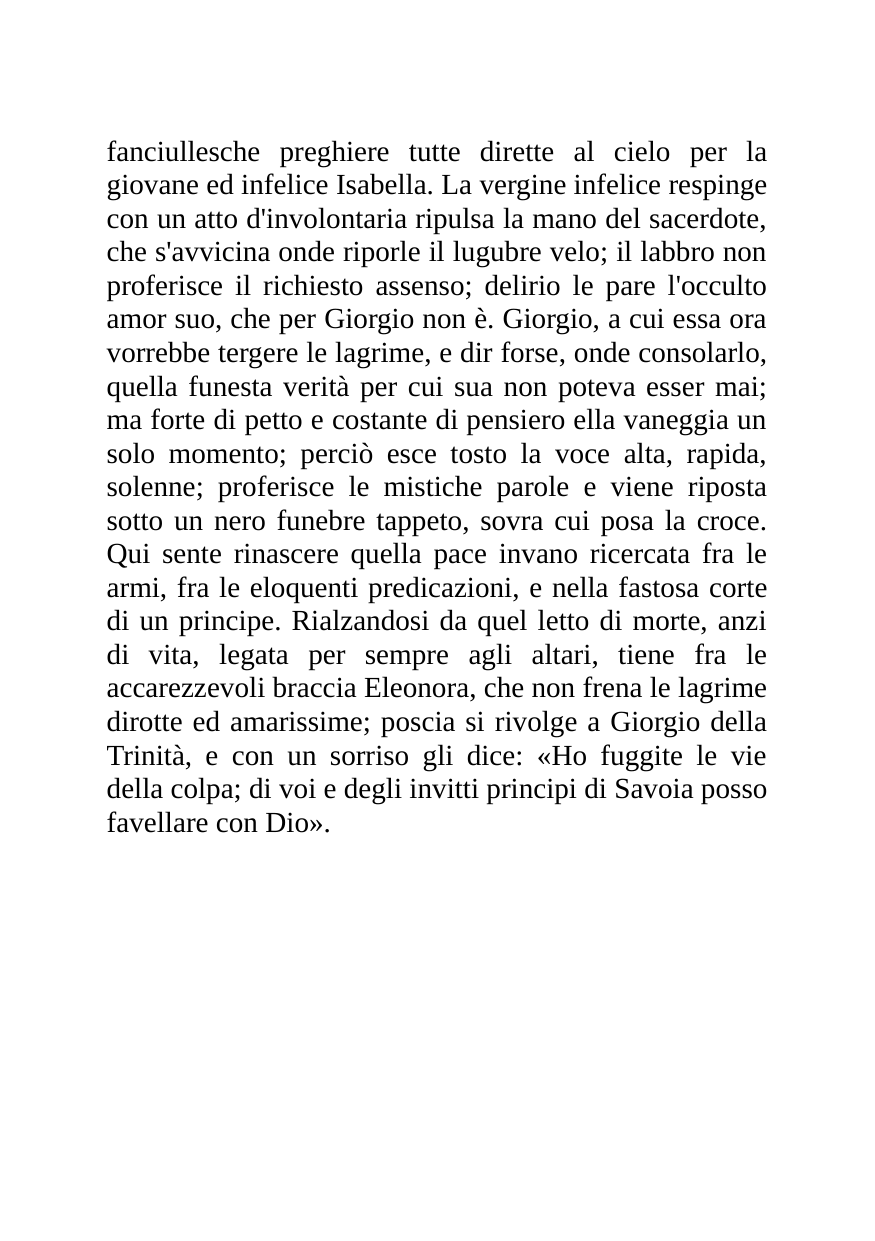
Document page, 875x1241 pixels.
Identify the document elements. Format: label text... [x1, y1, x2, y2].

text fanciullesche preghiere tutte dirette al cielo per la giovane ed infelice Isabella. La vergine infelice respinge con un atto d'involontaria ripulsa la mano del sacerdote, che s'avvicina onde riporle il lugubre velo; il labbro non proferisce il richiesto assenso; delirio le pare l'occulto amor suo, che per Giorgio non è. Giorgio, a cui essa ora vorrebbe tergere le lagrime, e dir forse, onde consolarlo, quella funesta verità per cui sua non poteva esser mai; ma forte di petto e costante di pensiero ella vaneggia un solo momento; perciò esce tosto la voce alta, rapida, solenne; proferisce le mistiche parole e viene riposta sotto un nero funebre tappeto, sovra cui posa la croce. Qui sente rinascere quella pace invano ricercata fra le armi, fra le eloquenti predicazioni, e nella fastosa corte di un principe. Rialzandosi da quel letto di morte, anzi di vita, legata per sempre agli altari, tiene fra le accarezzevoli braccia Eleonora, che non frena le lagrime dirotte ed amarissime; poscia si rivolge a Giorgio della Trinità, e con un sorriso gli dice: «Ho fuggite le vie della colpa; di voi e degli invitti principi di Savoia posso favellare con Dio». [106, 134, 768, 838]
